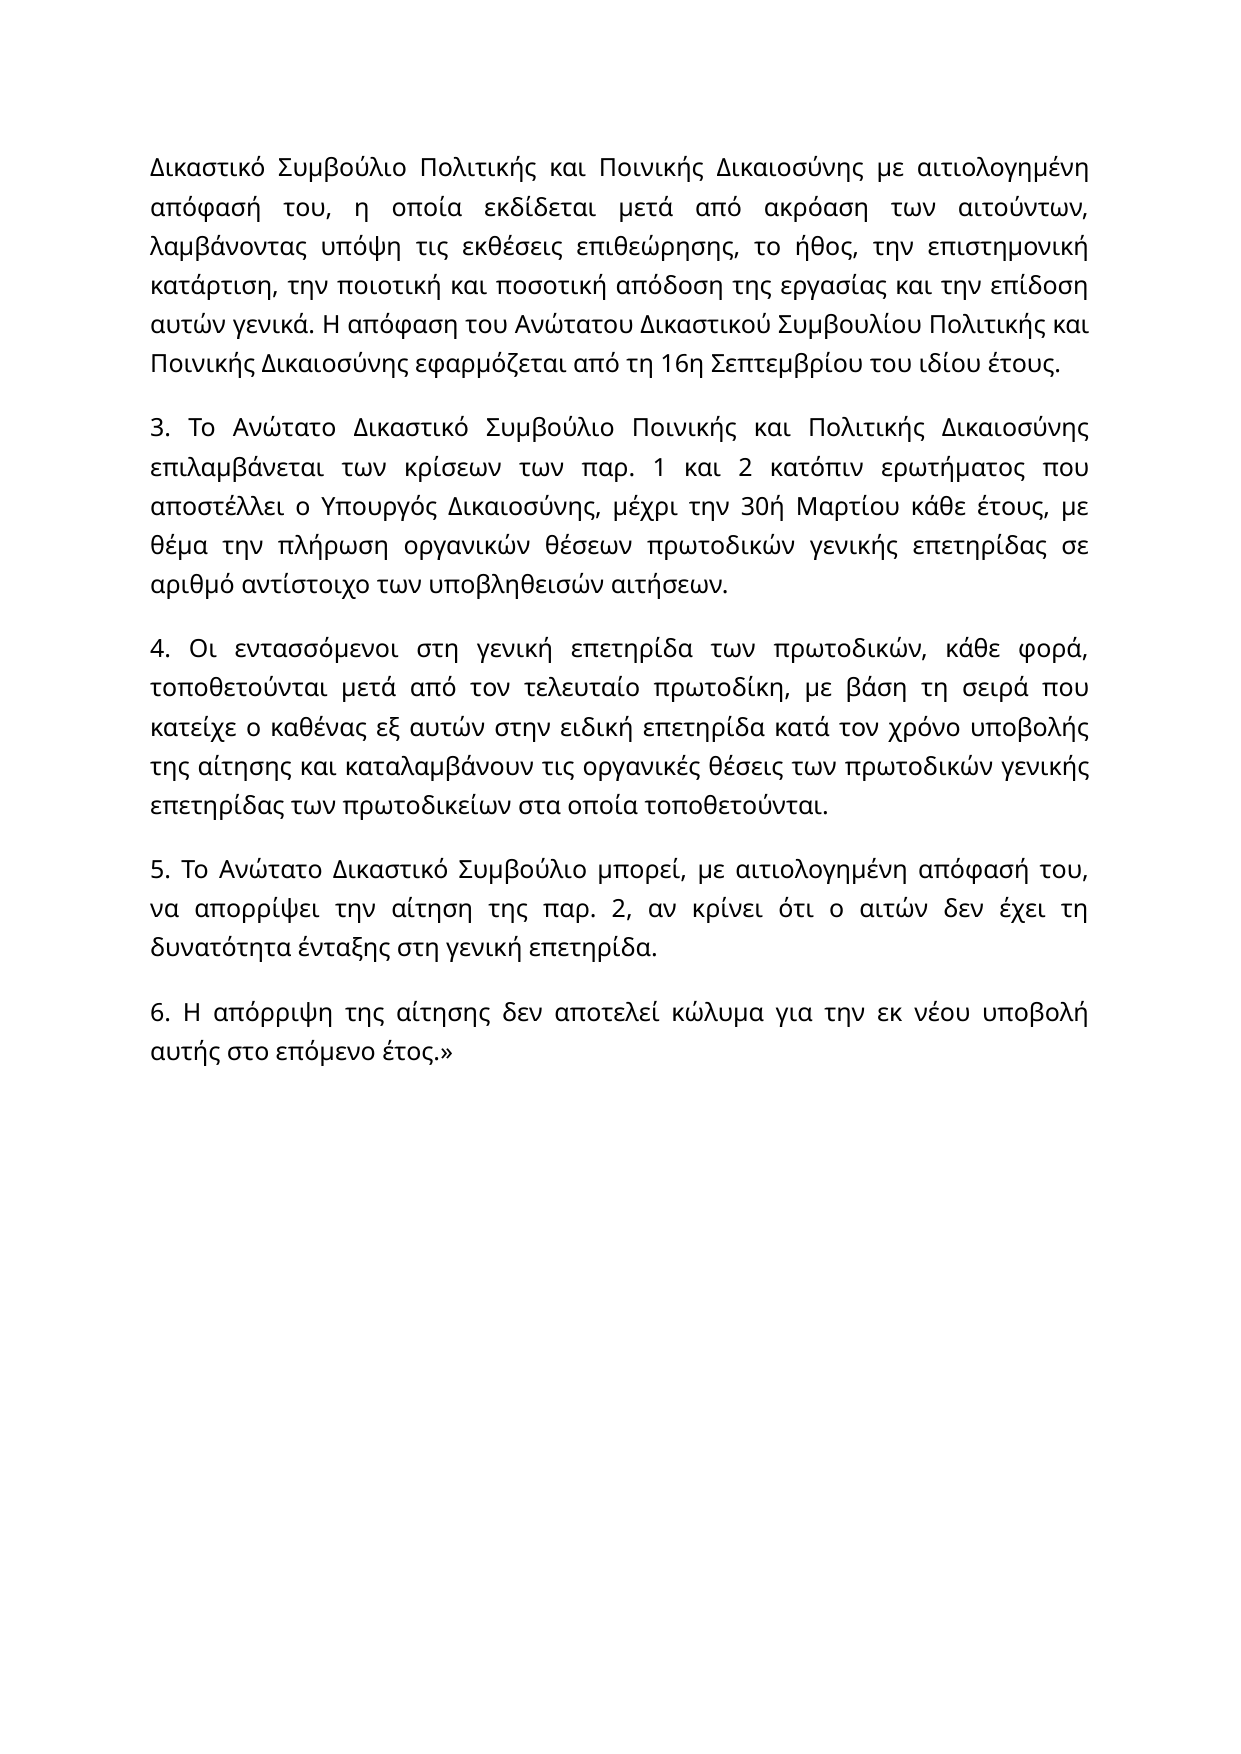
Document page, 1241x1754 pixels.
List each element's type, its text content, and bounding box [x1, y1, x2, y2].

text 3. Το Ανώτατο Δικαστικό Συμβούλιο Ποινικής και Πολιτικής Δικαιοσύνης επιλαμβάνεται των κρίσεων των παρ. 1 και 2 κατόπιν ερωτήματος που αποστέλλει ο Υπουργός Δικαιοσύνης, μέχρι την 30ή Μαρτίου κάθε έτους, με θέμα την πλήρωση οργανικών θέσεων πρωτοδικών γενικής επετηρίδας σε αριθμό αντίστοιχο των υποβληθεισών αιτήσεων. [150, 410, 1090, 601]
text 4. Οι εντασσόμενοι στη γενική επετηρίδα των πρωτοδικών, κάθε φορά, τοποθετούνται μετά από τον τελευταίο πρωτοδίκη, με βάση τη σειρά που κατείχε ο καθένας εξ αυτών στην ειδική επετηρίδα κατά τον χρόνο υποβολής της αίτησης και καταλαμβάνουν τις οργανικές θέσεις των πρωτοδικών γενικής επετηρίδας των πρωτοδικείων στα οποία τοποθετούνται. [150, 631, 1090, 822]
text 6. Η απόρριψη της αίτησης δεν αποτελεί κώλυμα για την εκ νέου υποβολή αυτής στο επόμενο έτος.» [150, 994, 1090, 1067]
text 5. Το Ανώτατο Δικαστικό Συμβούλιο μπορεί, με αιτιολογημένη απόφασή του, να απορρίψει την αίτηση της παρ. 2, αν κρίνει ότι ο αιτών δεν έχει τη δυνατότητα ένταξης στη γενική επετηρίδα. [150, 852, 1090, 964]
text Δικαστικό Συμβούλιο Πολιτικής και Ποινικής Δικαιοσύνης με αιτιολογημένη απόφασή του, η οποία εκδίδεται μετά από ακρόαση των αιτούντων, λαμβάνοντας υπόψη τις εκθέσεις επιθεώρησης, το ήθος, την επιστημονική κατάρτιση, την ποιοτική και ποσοτική απόδοση της εργασίας και την επίδοση αυτών γενικά. Η απόφαση του Ανώτατου Δικαστικού Συμβουλίου Πολιτικής και Ποινικής Δικαιοσύνης εφαρμόζεται από τη 16η Σεπτεμβρίου του ιδίου έτους. [150, 150, 1090, 380]
